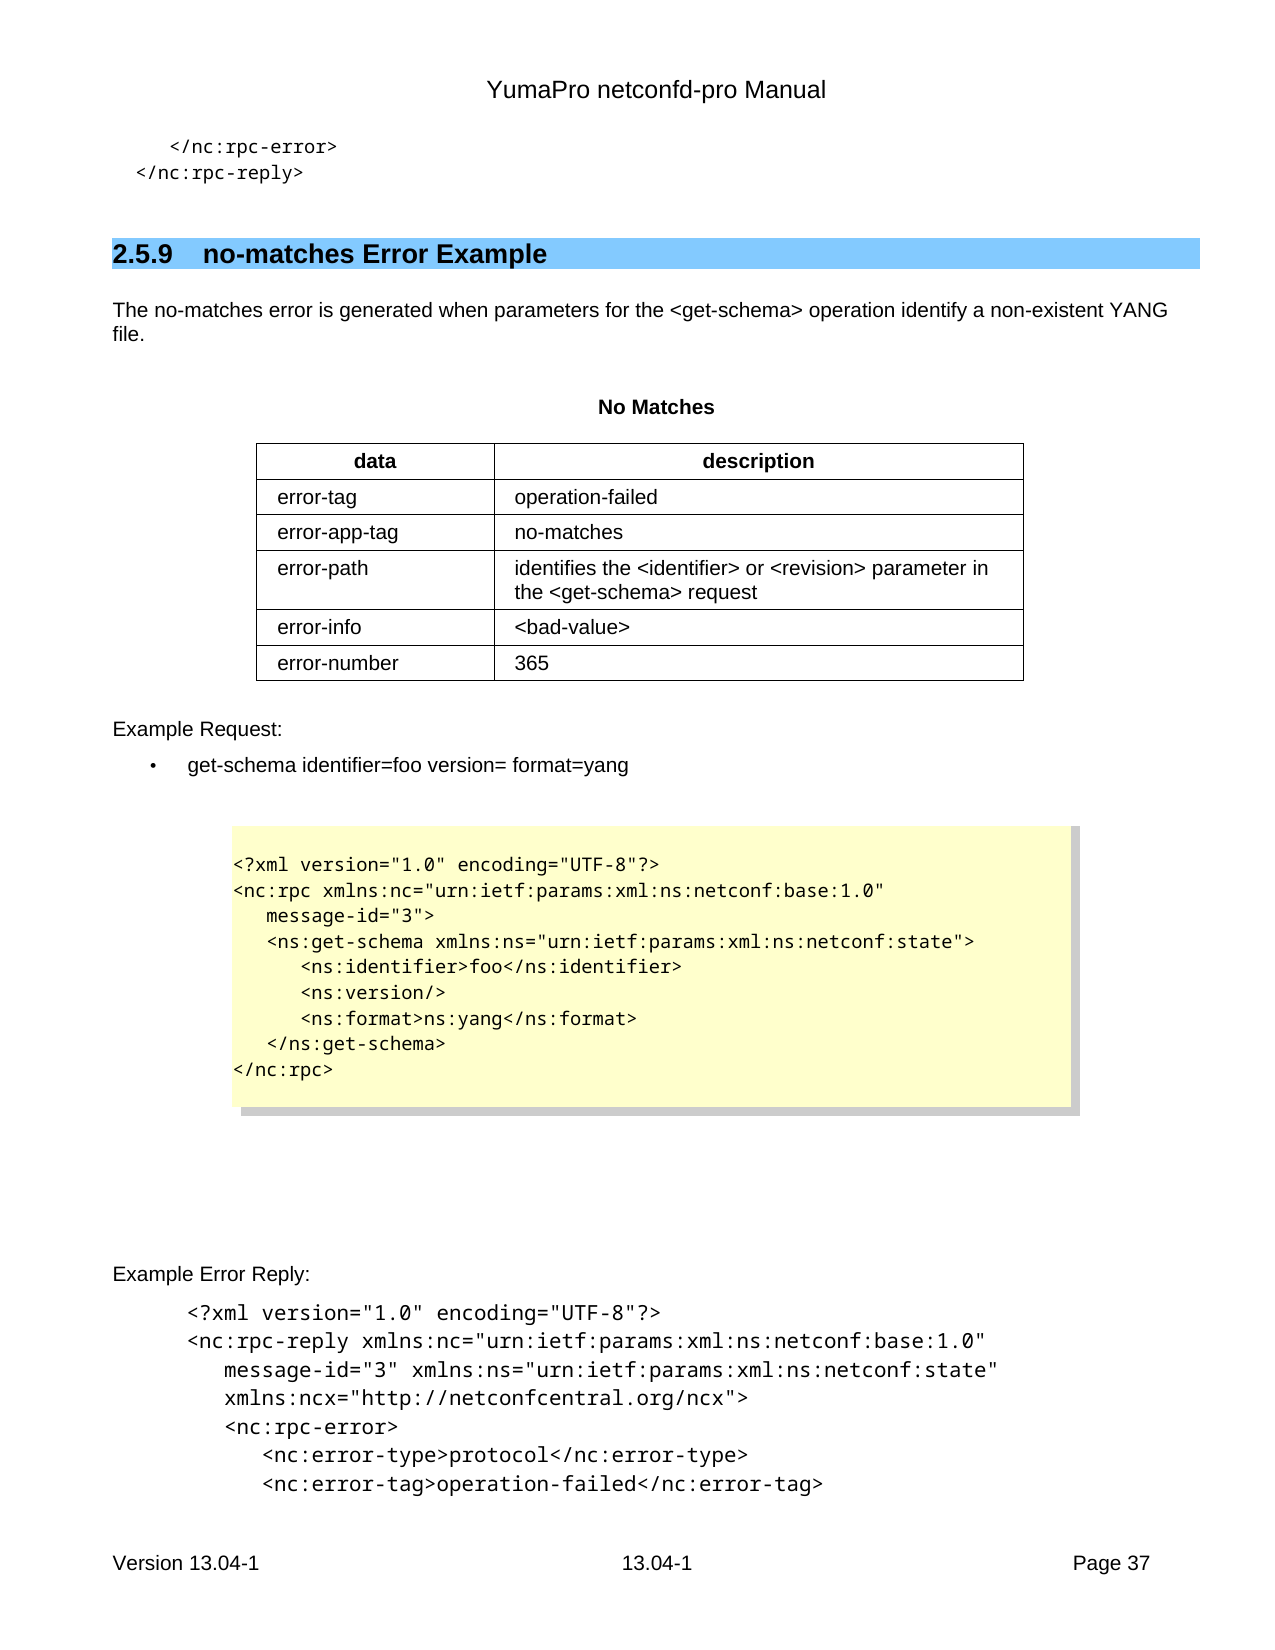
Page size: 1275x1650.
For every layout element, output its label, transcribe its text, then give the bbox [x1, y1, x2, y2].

table_cell operation-failed [495, 480, 1023, 514]
text <ns:format>ns:yang</ns:format> [232, 1005, 1071, 1030]
text </ns:get-schema> [232, 1030, 1071, 1056]
table_cell error-path [257, 551, 494, 609]
table_header description [495, 444, 1023, 479]
table_cell identifies the <identifier> or <revision> parameter in the <get-schema> request [495, 551, 1023, 609]
text </nc:rpc-reply> [135, 159, 1200, 185]
text <?xml version="1.0" encoding="UTF-8"?> [186, 1298, 1200, 1327]
text <ns:get-schema xmlns:ns="urn:ietf:params:xml:ns:netconf:state"> [232, 928, 1071, 954]
text </nc:rpc-error> [135, 134, 1200, 159]
table_cell error-app-tag [257, 515, 494, 550]
text <ns:identifier>foo</ns:identifier> [232, 954, 1071, 979]
text xmlns:ncx="http://netconfcentral.org/ncx"> [186, 1383, 1200, 1412]
subtitle no-matches Error Example [112, 238, 1200, 269]
table_header data [257, 444, 494, 479]
table_cell 365 [495, 646, 1023, 680]
text <nc:rpc-reply xmlns:nc="urn:ietf:params:xml:ns:netconf:base:1.0" [186, 1327, 1200, 1355]
subtitle No Matches [127, 395, 1185, 419]
text message-id="3" xmlns:ns="urn:ietf:params:xml:ns:netconf:state" [186, 1355, 1200, 1383]
text <nc:error-type>protocol</nc:error-type> [186, 1440, 1200, 1469]
table_cell error-number [257, 646, 494, 680]
table_cell error-info [257, 610, 494, 645]
text <?xml version="1.0" encoding="UTF-8"?> [232, 852, 1071, 877]
text <nc:error-tag>operation-failed</nc:error-tag> [186, 1469, 1200, 1497]
table_cell <bad-value> [495, 610, 1023, 645]
text message-id="3"> [232, 903, 1071, 928]
text <nc:rpc xmlns:nc="urn:ietf:params:xml:ns:netconf:base:1.0" [232, 877, 1071, 903]
text Example Error Reply: [112, 1262, 1200, 1286]
text </nc:rpc> [232, 1056, 1071, 1081]
text The no-matches error is generated when parameters for the <get-schema> operation identify a non-existent YANG file. [112, 298, 1200, 346]
table_cell no-matches [495, 515, 1023, 550]
text Example Request: [112, 717, 1200, 741]
table_cell error-tag [257, 480, 494, 514]
text <nc:rpc-error> [186, 1412, 1200, 1440]
text <ns:version/> [232, 979, 1071, 1005]
list get-schema identifier=foo version= format=yang [150, 753, 1200, 777]
